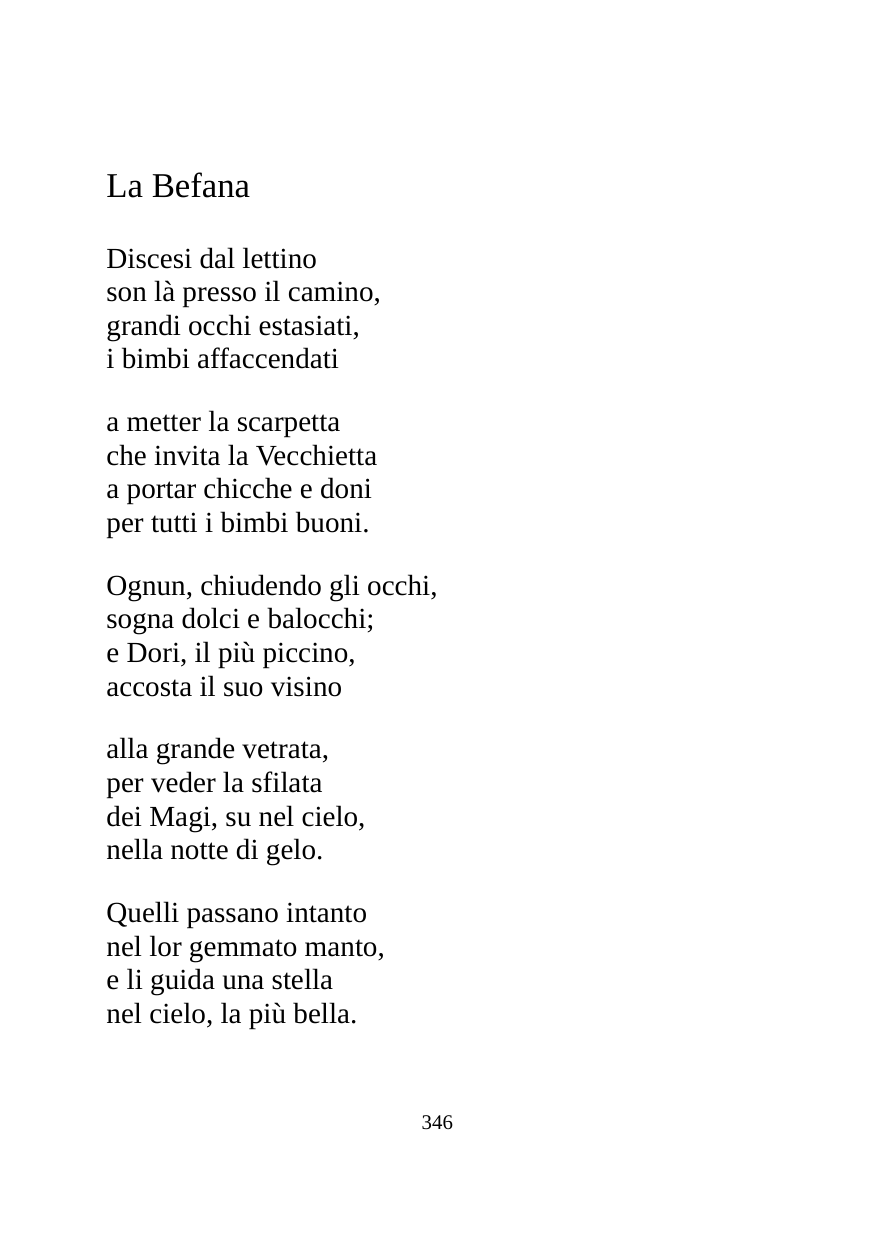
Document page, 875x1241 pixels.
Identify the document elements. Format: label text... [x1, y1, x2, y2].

text Ognun, chiudendo gli occhi, [106, 568, 768, 602]
subtitle La Befana [106, 165, 768, 205]
text sogna dolci e balocchi; [106, 602, 768, 635]
text accosta il suo visino [106, 669, 768, 702]
text grandi occhi estasiati, [106, 308, 768, 341]
text a portar chicche e doni [106, 471, 768, 505]
text per tutti i bimbi buoni. [106, 505, 768, 538]
text nella notte di gelo. [106, 832, 768, 866]
text per veder la sfilata [106, 765, 768, 799]
text son là presso il camino, [106, 274, 768, 308]
text nel cielo, la più bella. [106, 996, 768, 1029]
text a metter la scarpetta [106, 404, 768, 438]
text nel lor gemmato manto, [106, 929, 768, 962]
text dei Magi, su nel cielo, [106, 799, 768, 832]
text i bimbi affaccendati [106, 341, 768, 375]
text e Dori, il più piccino, [106, 635, 768, 669]
text e li guida una stella [106, 962, 768, 996]
text Discesi dal lettino [106, 241, 768, 274]
text alla grande vetrata, [106, 732, 768, 765]
text che invita la Vecchietta [106, 438, 768, 471]
text Quelli passano intanto [106, 895, 768, 929]
